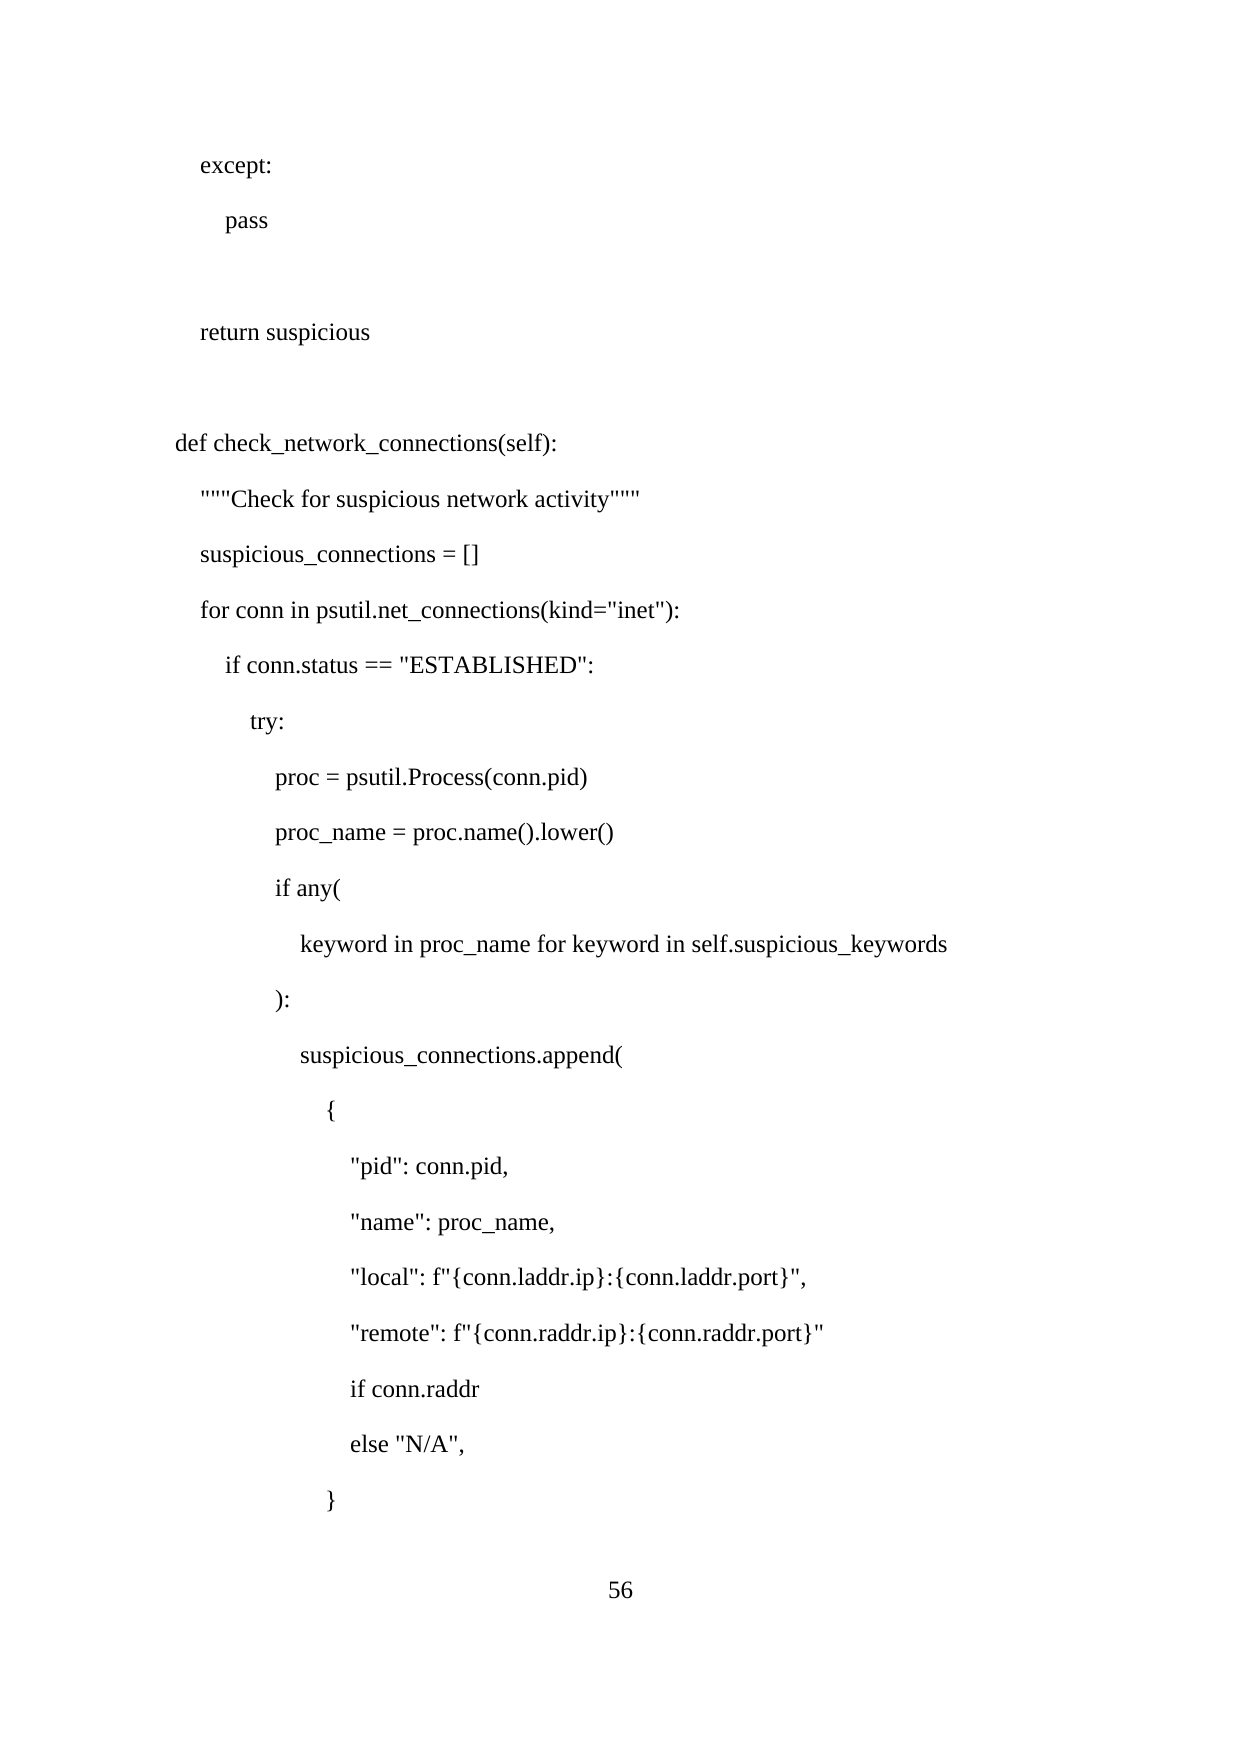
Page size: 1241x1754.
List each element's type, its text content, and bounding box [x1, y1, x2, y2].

text pass [150, 206, 1091, 234]
text if any( [150, 873, 1091, 902]
text suspicious_connections = [] [150, 539, 1091, 568]
text keyword in proc_name for keyword in self.suspicious_keywords [150, 929, 1091, 957]
text "name": proc_name, [150, 1207, 1091, 1236]
text def check_network_connections(self): [150, 428, 1091, 457]
text for conn in psutil.net_connections(kind="inet"): [150, 595, 1091, 624]
text "remote": f"{conn.raddr.ip}:{conn.raddr.port}" [150, 1318, 1091, 1347]
text if conn.status == "ESTABLISHED": [150, 651, 1091, 679]
text proc = psutil.Process(conn.pid) [150, 762, 1091, 791]
text proc_name = proc.name().lower() [150, 817, 1091, 846]
text return suspicious [150, 317, 1091, 346]
text } [150, 1485, 1091, 1514]
text ): [150, 984, 1091, 1013]
text { [150, 1096, 1091, 1124]
text if conn.raddr [150, 1374, 1091, 1402]
text except: [150, 150, 1091, 179]
text suspicious_connections.append( [150, 1040, 1091, 1069]
text """Check for suspicious network activity""" [150, 484, 1091, 512]
text "local": f"{conn.laddr.ip}:{conn.laddr.port}", [150, 1262, 1091, 1291]
text "pid": conn.pid, [150, 1151, 1091, 1180]
text else "N/A", [150, 1429, 1091, 1458]
text try: [150, 706, 1091, 735]
